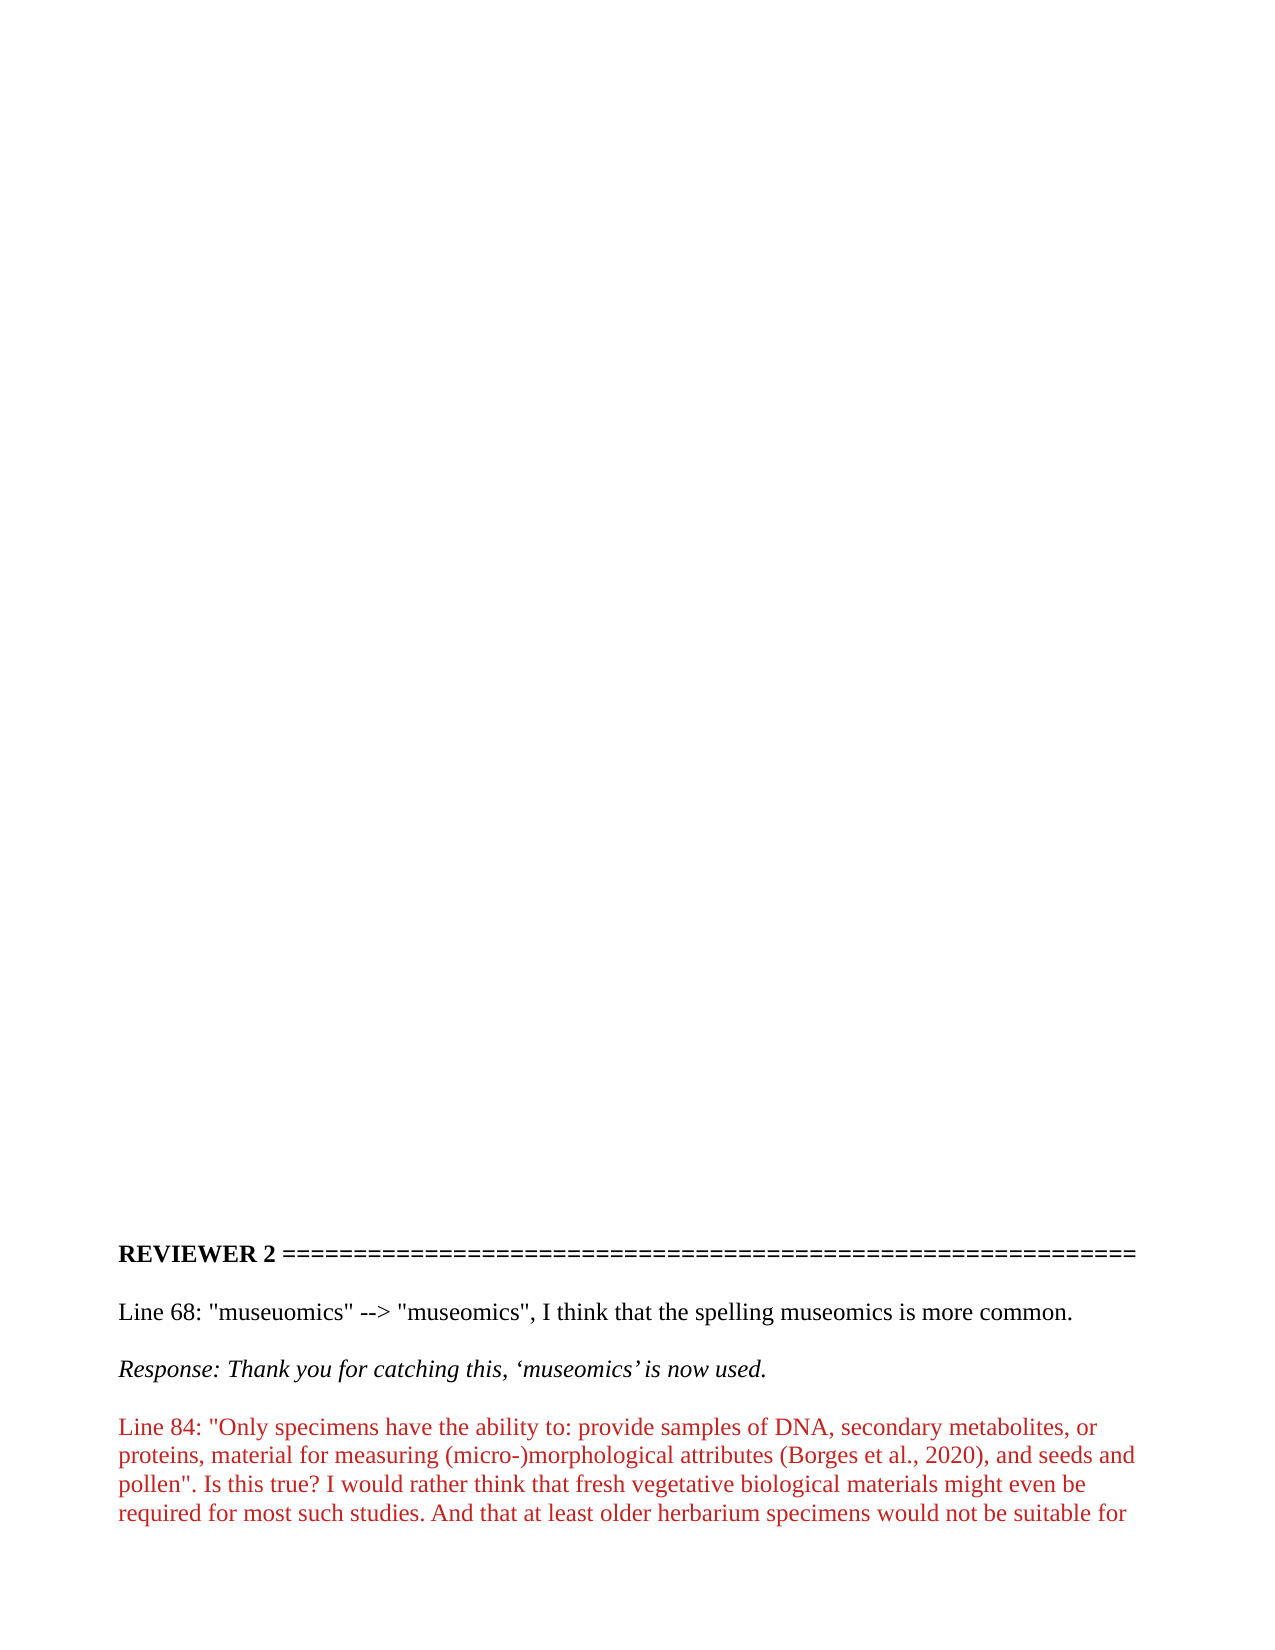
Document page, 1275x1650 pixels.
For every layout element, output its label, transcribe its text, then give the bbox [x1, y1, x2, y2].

text REVIEWER 2 ============================================================ [118, 1239, 1157, 1268]
text Line 68: "museuomics" --> "museomics", I think that the spelling museomics is more common. [118, 1297, 1157, 1326]
text Response: Thank you for catching this, ‘museomics’ is now used. Line 84: "Only specimens have the ability to: provide samples of DNA, secondary metabolites, or proteins, material for measuring (micro-)morphological attributes (Borges et al., 2020), and seeds and pollen". Is this true? I would rather think that fresh vegetative biological materials might even be required for most such studies. And that at least older herbarium specimens would not be suitable for [118, 1354, 1157, 1527]
